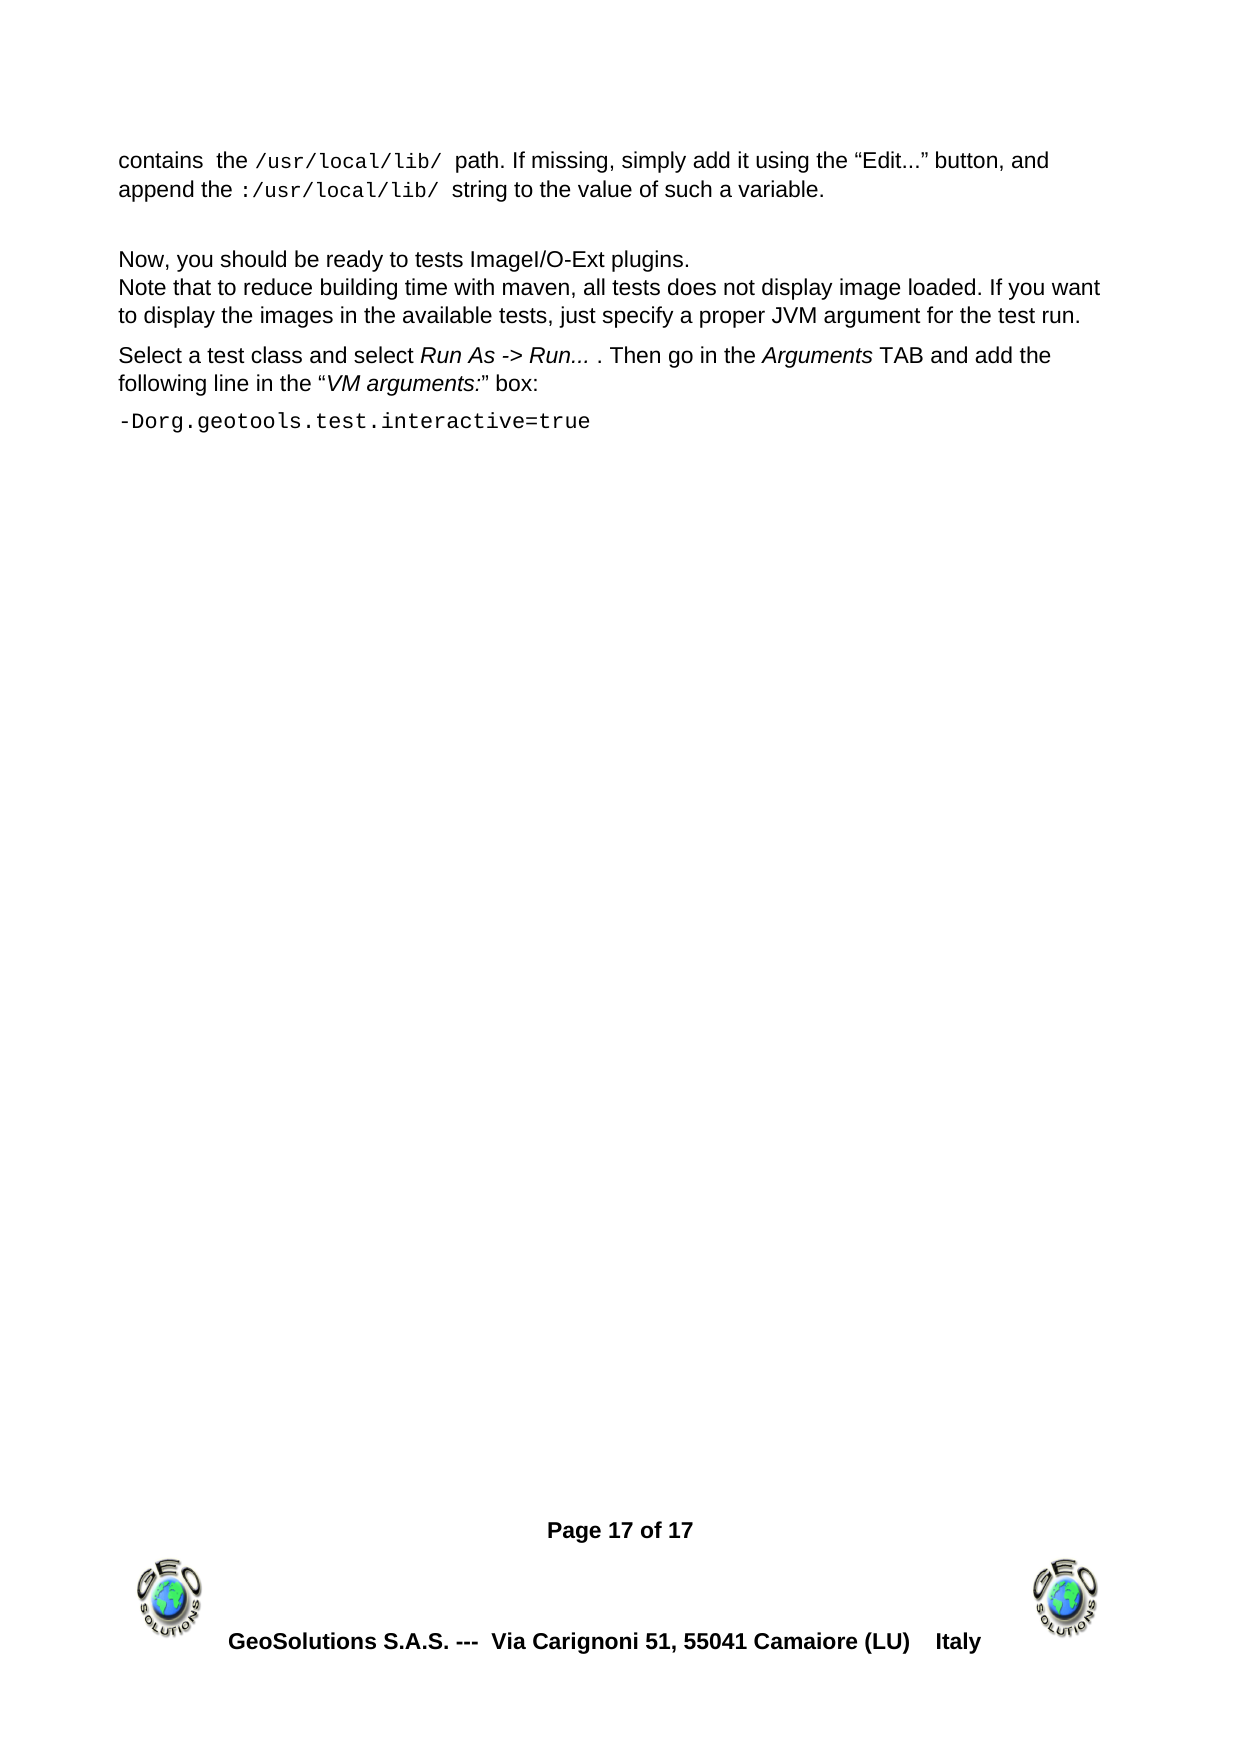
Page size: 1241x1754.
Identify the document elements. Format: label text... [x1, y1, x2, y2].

text Now, you should be ready to tests ImageI/O-Ext plugins. Note that to reduce building time with maven, all tests does not display image loaded. If you want to display the images in the available tests, just specify a proper JVM argument for the test run. [118, 218, 1122, 328]
picture [1030, 1552, 1101, 1641]
text -Dorg.geotools.test.interactive=true [118, 411, 1122, 436]
text Select a test class and select Run As -> Run... . Then go in the Arguments TAB and add the following line in the “VM arguments:” box: [118, 343, 1122, 396]
text contains the /usr/local/lib/ path. If missing, simply add it using the “Edit...” button, and append the :/usr/local/lib/ string to the value of such a variable. [118, 148, 1122, 204]
picture [134, 1552, 205, 1641]
